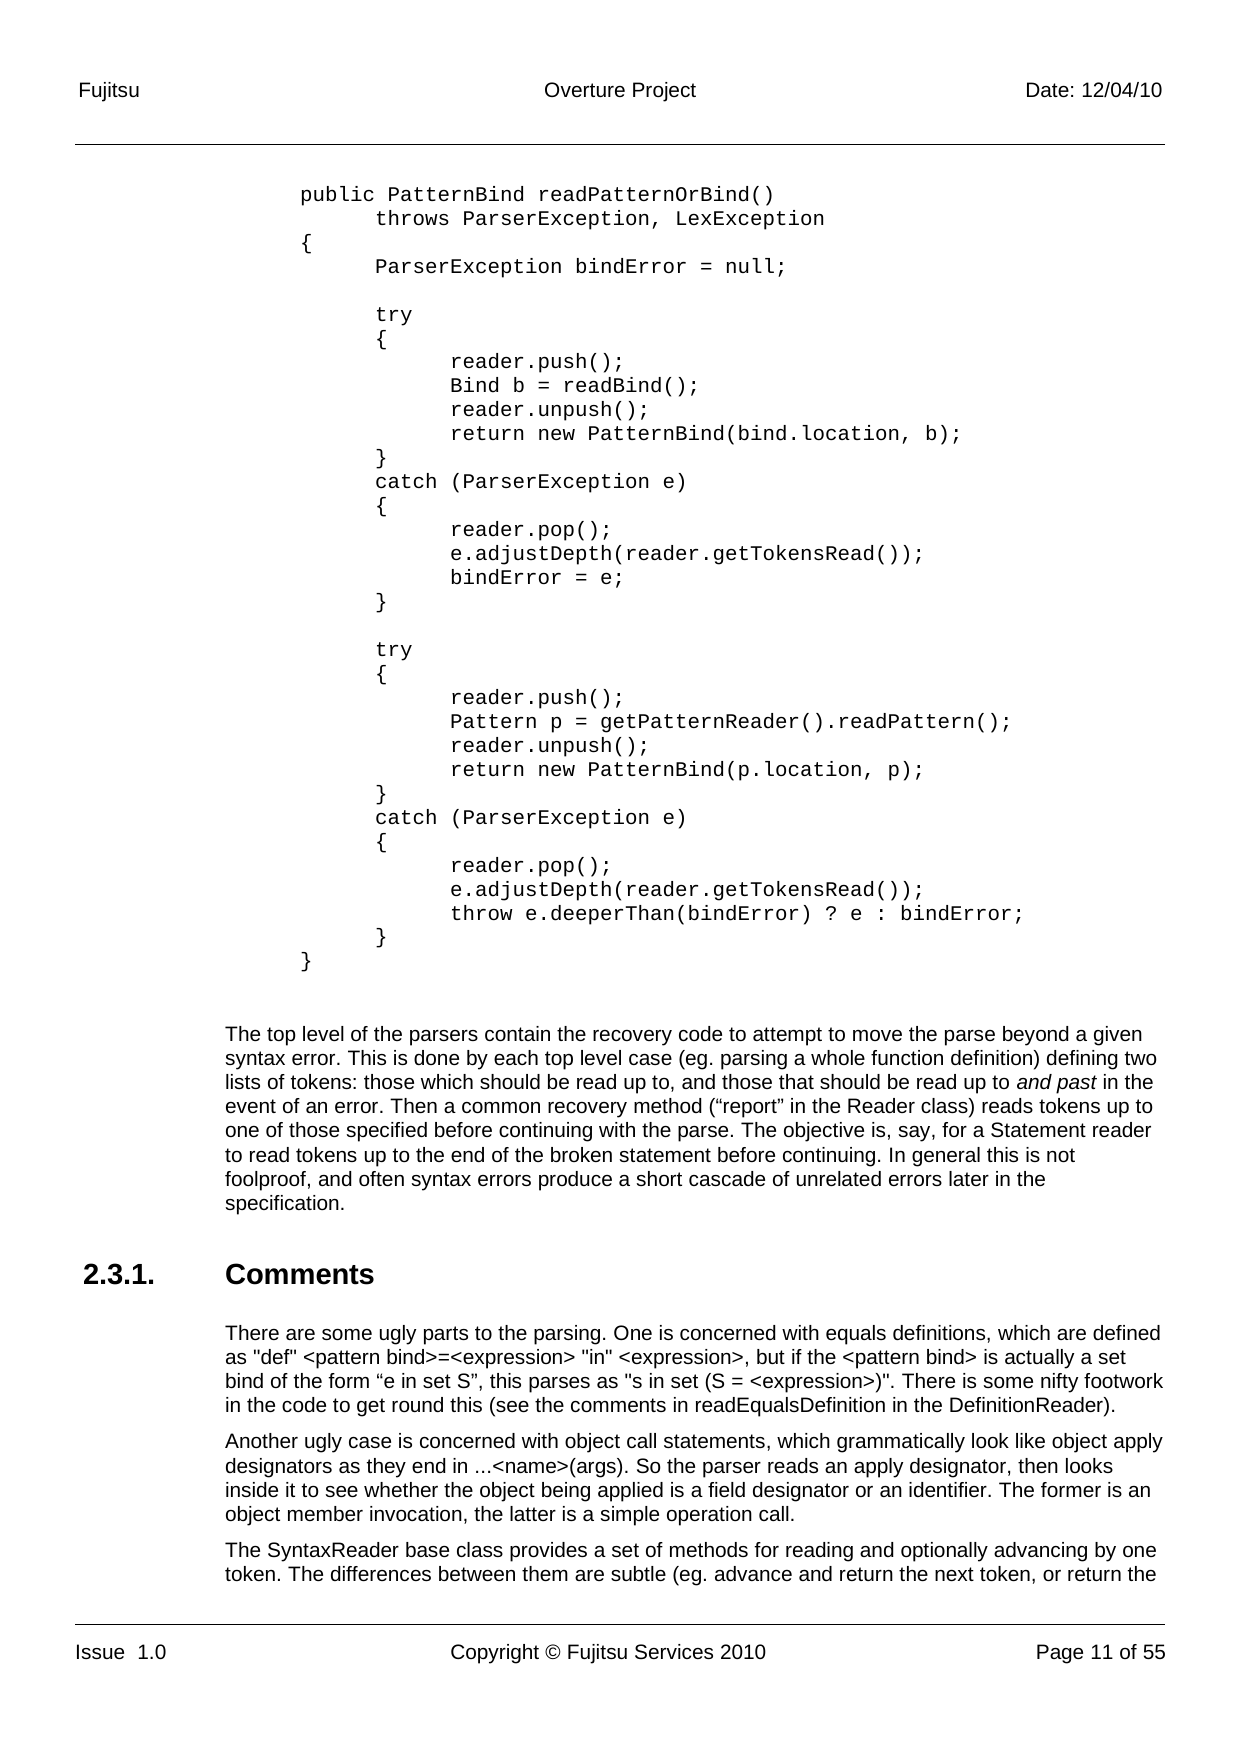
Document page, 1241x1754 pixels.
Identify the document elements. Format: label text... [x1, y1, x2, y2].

text throw e.deeperThan(bindError) ? e : bindError; [225, 902, 1165, 926]
text } [225, 783, 1165, 807]
text Pattern p = getPatternReader().readPattern(); [225, 711, 1165, 735]
text return new PatternBind(bind.location, b); [225, 423, 1165, 447]
text } [225, 447, 1165, 471]
text The top level of the parsers contain the recovery code to attempt to move the parse beyond a given syntax error. This is done by each top level case (eg. parsing a whole function definition) defining two lists of tokens: those which should be read up to, and those that should be read up to and past in the event of an error. Then a common recovery method (“report” in the Reader class) reads tokens up to one of those specified before continuing with the parse. The objective is, say, for a Statement reader to read tokens up to the end of the broken statement before continuing. In general this is not foolproof, and often syntax errors produce a short cascade of unrelated errors later in the specification. [225, 1022, 1165, 1215]
text reader.pop(); [225, 854, 1165, 878]
text } [225, 926, 1165, 950]
text try [225, 639, 1165, 663]
text return new PatternBind(p.location, p); [225, 759, 1165, 783]
text e.adjustDepth(reader.getTokensRead()); [225, 543, 1165, 567]
text try [225, 303, 1165, 327]
text reader.push(); [225, 351, 1165, 375]
text catch (ParserException e) [225, 807, 1165, 831]
text { [225, 327, 1165, 351]
text throws ParserException, LexException [225, 208, 1165, 232]
text e.adjustDepth(reader.getTokensRead()); [225, 878, 1165, 902]
text { [225, 232, 1165, 256]
text reader.push(); [225, 687, 1165, 711]
text } [225, 950, 1165, 974]
subtitle Comments [75, 1257, 1165, 1291]
text reader.unpush(); [225, 399, 1165, 423]
text public PatternBind readPatternOrBind() [225, 184, 1165, 208]
text bindError = e; [225, 567, 1165, 591]
text ParserException bindError = null; [225, 256, 1165, 279]
text { [225, 663, 1165, 687]
text { [225, 495, 1165, 519]
text The SyntaxReader base class provides a set of methods for reading and optionally advancing by one token. The differences between them are subtle (eg. advance and return the next token, or return the [225, 1538, 1165, 1586]
text reader.unpush(); [225, 735, 1165, 759]
text catch (ParserException e) [225, 471, 1165, 495]
text Bind b = readBind(); [225, 375, 1165, 399]
text reader.pop(); [225, 519, 1165, 543]
text There are some ugly parts to the parsing. One is concerned with equals definitions, which are defined as "def" <pattern bind>=<expression> "in" <expression>, but if the <pattern bind> is actually a set bind of the form “e in set S”, this parses as "s in set (S = <expression>)". There is some nifty footwork in the code to get round this (see the comments in readEqualsDefinition in the DefinitionReader). [225, 1321, 1165, 1417]
text } [225, 591, 1165, 615]
text { [225, 831, 1165, 854]
text Another ugly case is concerned with object call statements, which grammatically look like object apply designators as they end in ...<name>(args). So the parser reads an apply designator, then looks inside it to see whether the object being applied is a field designator or an identifier. The former is an object member invocation, the latter is a simple operation call. [225, 1429, 1165, 1526]
